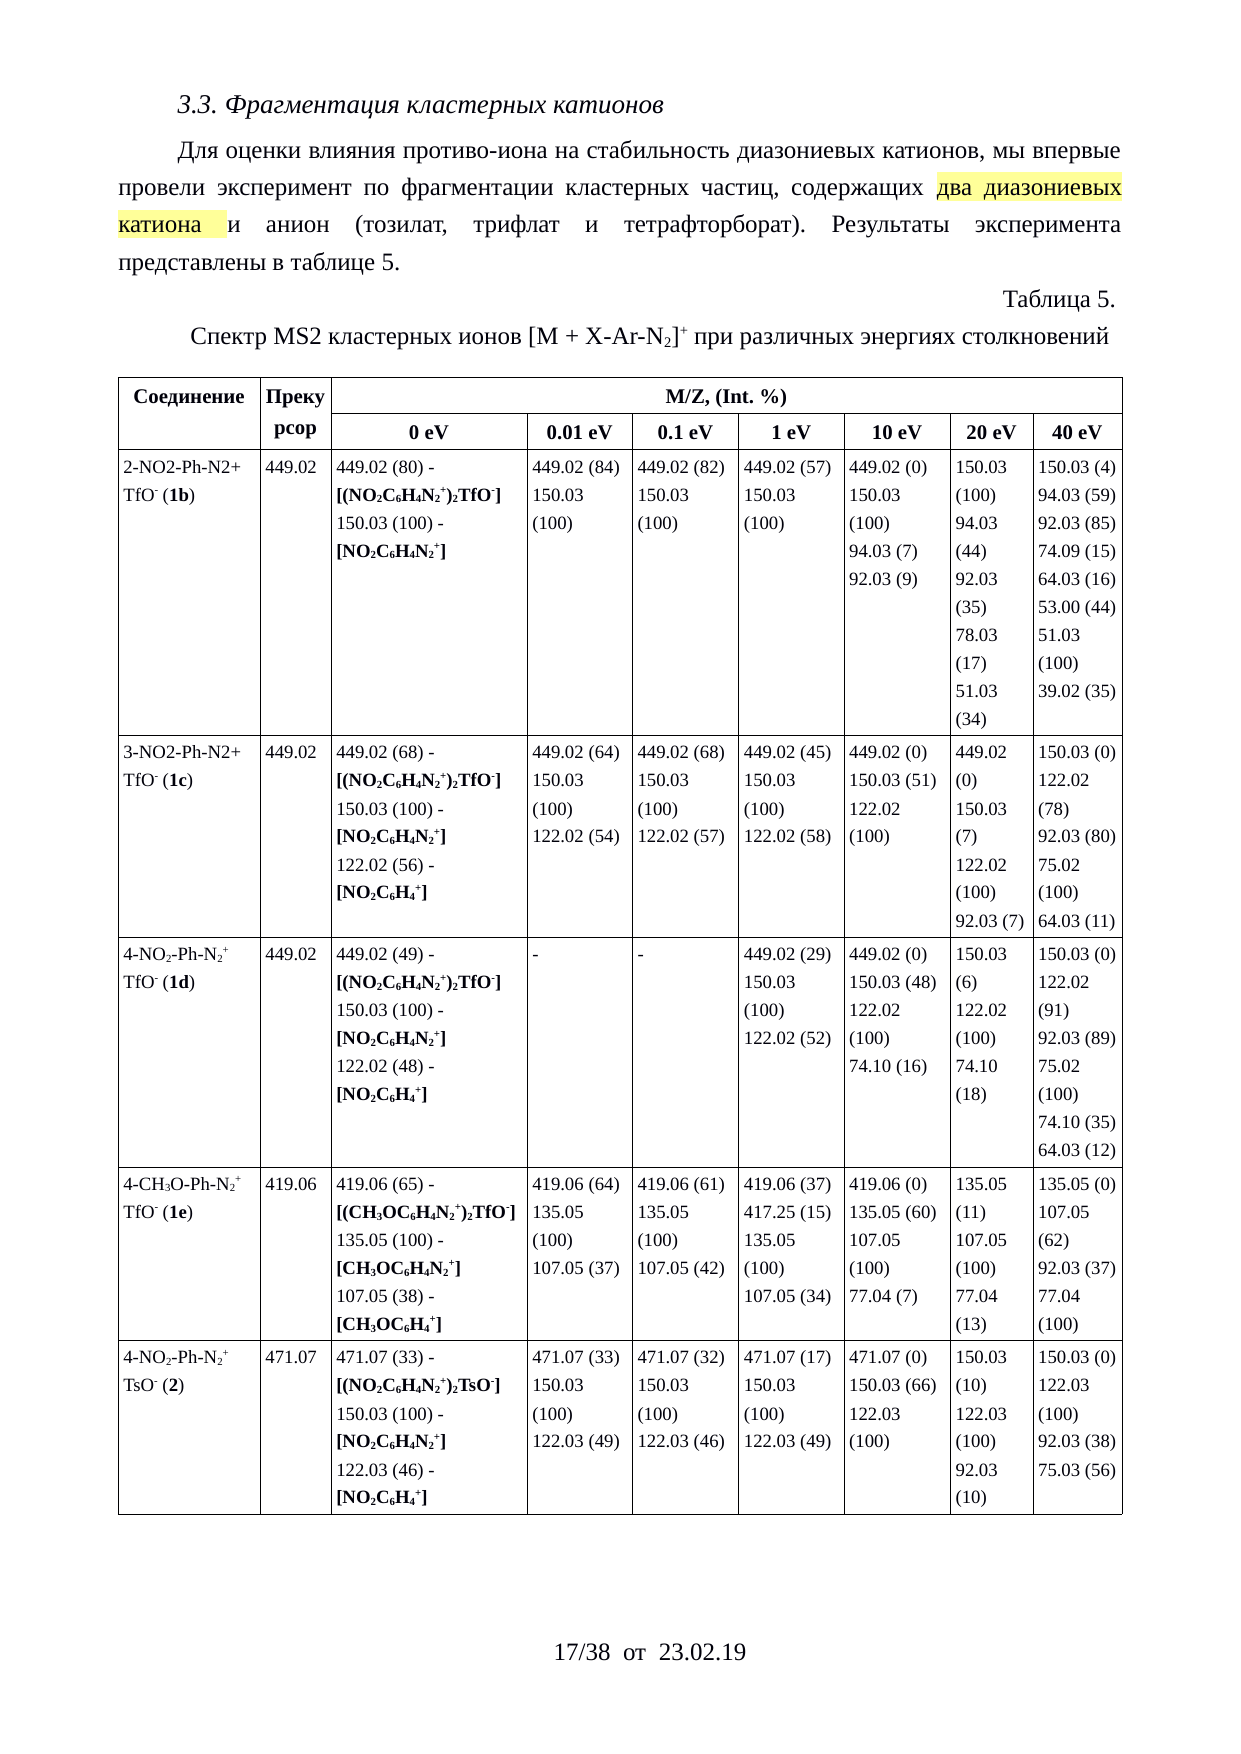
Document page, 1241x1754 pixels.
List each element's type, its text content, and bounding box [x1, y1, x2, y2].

table_cell 419.06 (65) - [(CH3OC6H4N2+)2TfO-] 135.05 (100) - [CH3OC6H4N2+] 107.05 (38) - [CH3OC6H4+] [332, 1168, 527, 1340]
table_cell 449.02 (57) 150.03 (100) [739, 450, 844, 735]
table_cell 40 eV [1034, 414, 1122, 449]
text Для оценки влияния противо-иона на стабильность диазониевых катионов, мы впервые провели эксперимент по фрагментации кластерных частиц, содержащих два диазониевых катиона и анион (тозилат, трифлат и тетрафторборат). Результаты эксперимента представлены в таблице 5. [118, 135, 1122, 276]
table_cell 449.02 (68) - [(NO2C6H4N2+)2TfO-] 150.03 (100) - [NO2C6H4N2+] 122.02 (56) - [NO2C6H4+] [332, 736, 527, 937]
table_cell 135.05 (0) 107.05 (62) 92.03 (37) 77.04 (100) [1034, 1168, 1122, 1340]
table_cell 150.03 (10) 122.03 (100) 92.03 (10) [951, 1341, 1033, 1514]
table_cell 471.07 (33) - [(NO2C6H4N2+)2TsO-] 150.03 (100) - [NO2C6H4N2+] 122.03 (46) - [NO2C6H4+] [332, 1341, 527, 1514]
table_cell - [633, 938, 738, 1166]
table_cell 449.02 (45) 150.03 (100) 122.02 (58) [739, 736, 844, 937]
table_cell 419.06 [261, 1168, 331, 1340]
table_cell 419.06 (37) 417.25 (15) 135.05 (100) 107.05 (34) [739, 1168, 844, 1340]
table_cell 449.02 (80) - [(NO2C6H4N2+)2TfO-] 150.03 (100) - [NO2C6H4N2+] [332, 450, 527, 735]
table_cell 135.05 (11) 107.05 (100) 77.04 (13) [951, 1168, 1033, 1340]
table_cell 449.02 (68) 150.03 (100) 122.02 (57) [633, 736, 738, 937]
table_cell 4-NO2-Ph-N2+ TfO- (1d) [119, 938, 260, 1166]
table_cell 4-CH3O-Ph-N2+ TfO- (1e) [119, 1168, 260, 1340]
table_cell 1 eV [739, 414, 844, 449]
table_cell 449.02 [261, 938, 331, 1166]
table_cell - [528, 938, 632, 1166]
table_cell 471.07 [261, 1341, 331, 1514]
table_cell 449.02 (82) 150.03 (100) [633, 450, 738, 735]
table_cell 20 eV [951, 414, 1033, 449]
table_header Прекурсор [261, 378, 331, 449]
table_cell 449.02 (84) 150.03 (100) [528, 450, 632, 735]
table_cell 449.02 (0) 150.03 (100) 94.03 (7) 92.03 (9) [845, 450, 950, 735]
table_cell 150.03 (0) 122.02 (78) 92.03 (80) 75.02 (100) 64.03 (11) [1034, 736, 1122, 937]
table_cell 471.07 (33) 150.03 (100) 122.03 (49) [528, 1341, 632, 1514]
table_cell 449.02 (29) 150.03 (100) 122.02 (52) [739, 938, 844, 1166]
table_cell 471.07 (0) 150.03 (66) 122.03 (100) [845, 1341, 950, 1514]
table_cell 150.03 (6) 122.02 (100) 74.10 (18) [951, 938, 1033, 1166]
table_cell 449.02 (64) 150.03 (100) 122.02 (54) [528, 736, 632, 937]
table_cell 10 eV [845, 414, 950, 449]
table_cell 150.03 (0) 122.03 (100) 92.03 (38) 75.03 (56) [1034, 1341, 1122, 1514]
text Спектр MS2 кластерных ионов [M + X-Ar-N2]+ при различных энергиях столкновений [118, 321, 1122, 350]
table_cell 419.06 (61) 135.05 (100) 107.05 (42) [633, 1168, 738, 1340]
table_cell 449.02 (0) 150.03 (7) 122.02 (100) 92.03 (7) [951, 736, 1033, 937]
table_header Соединение [119, 378, 260, 449]
table_cell 471.07 (17) 150.03 (100) 122.03 (49) [739, 1341, 844, 1514]
table_cell 0 eV [332, 414, 527, 449]
subtitle 3.3. Фрагментация кластерных катионов [177, 88, 1122, 120]
table_header M/Z, (Int. %) [332, 378, 1122, 413]
table_cell 449.02 (0) 150.03 (48) 122.02 (100) 74.10 (16) [845, 938, 950, 1166]
table_cell 4-NO2-Ph-N2+ TsO- (2) [119, 1341, 260, 1514]
table_cell 471.07 (32) 150.03 (100) 122.03 (46) [633, 1341, 738, 1514]
table_cell 150.03 (100) 94.03 (44) 92.03 (35) 78.03 (17) 51.03 (34) [951, 450, 1033, 735]
table_cell 449.02 (49) - [(NO2C6H4N2+)2TfO-] 150.03 (100) - [NO2C6H4N2+] 122.02 (48) - [NO2C6H4+] [332, 938, 527, 1166]
table_cell 419.06 (0) 135.05 (60) 107.05 (100) 77.04 (7) [845, 1168, 950, 1340]
table_cell 449.02 (0) 150.03 (51) 122.02 (100) [845, 736, 950, 937]
text Таблица 5. [118, 284, 1122, 313]
table_cell 150.03 (0) 122.02 (91) 92.03 (89) 75.02 (100) 74.10 (35) 64.03 (12) [1034, 938, 1122, 1166]
table_cell 2-NO2-Ph-N2+ TfO- (1b) [119, 450, 260, 735]
table_cell 3-NO2-Ph-N2+ TfO- (1c) [119, 736, 260, 937]
table_cell 449.02 [261, 736, 331, 937]
table_cell 0.01 eV [528, 414, 632, 449]
table_cell 419.06 (64) 135.05 (100) 107.05 (37) [528, 1168, 632, 1340]
table_cell 0.1 eV [633, 414, 738, 449]
table_cell 150.03 (4) 94.03 (59) 92.03 (85) 74.09 (15) 64.03 (16) 53.00 (44) 51.03 (100) 39.02 (35) [1034, 450, 1122, 735]
table_cell 449.02 [261, 450, 331, 735]
